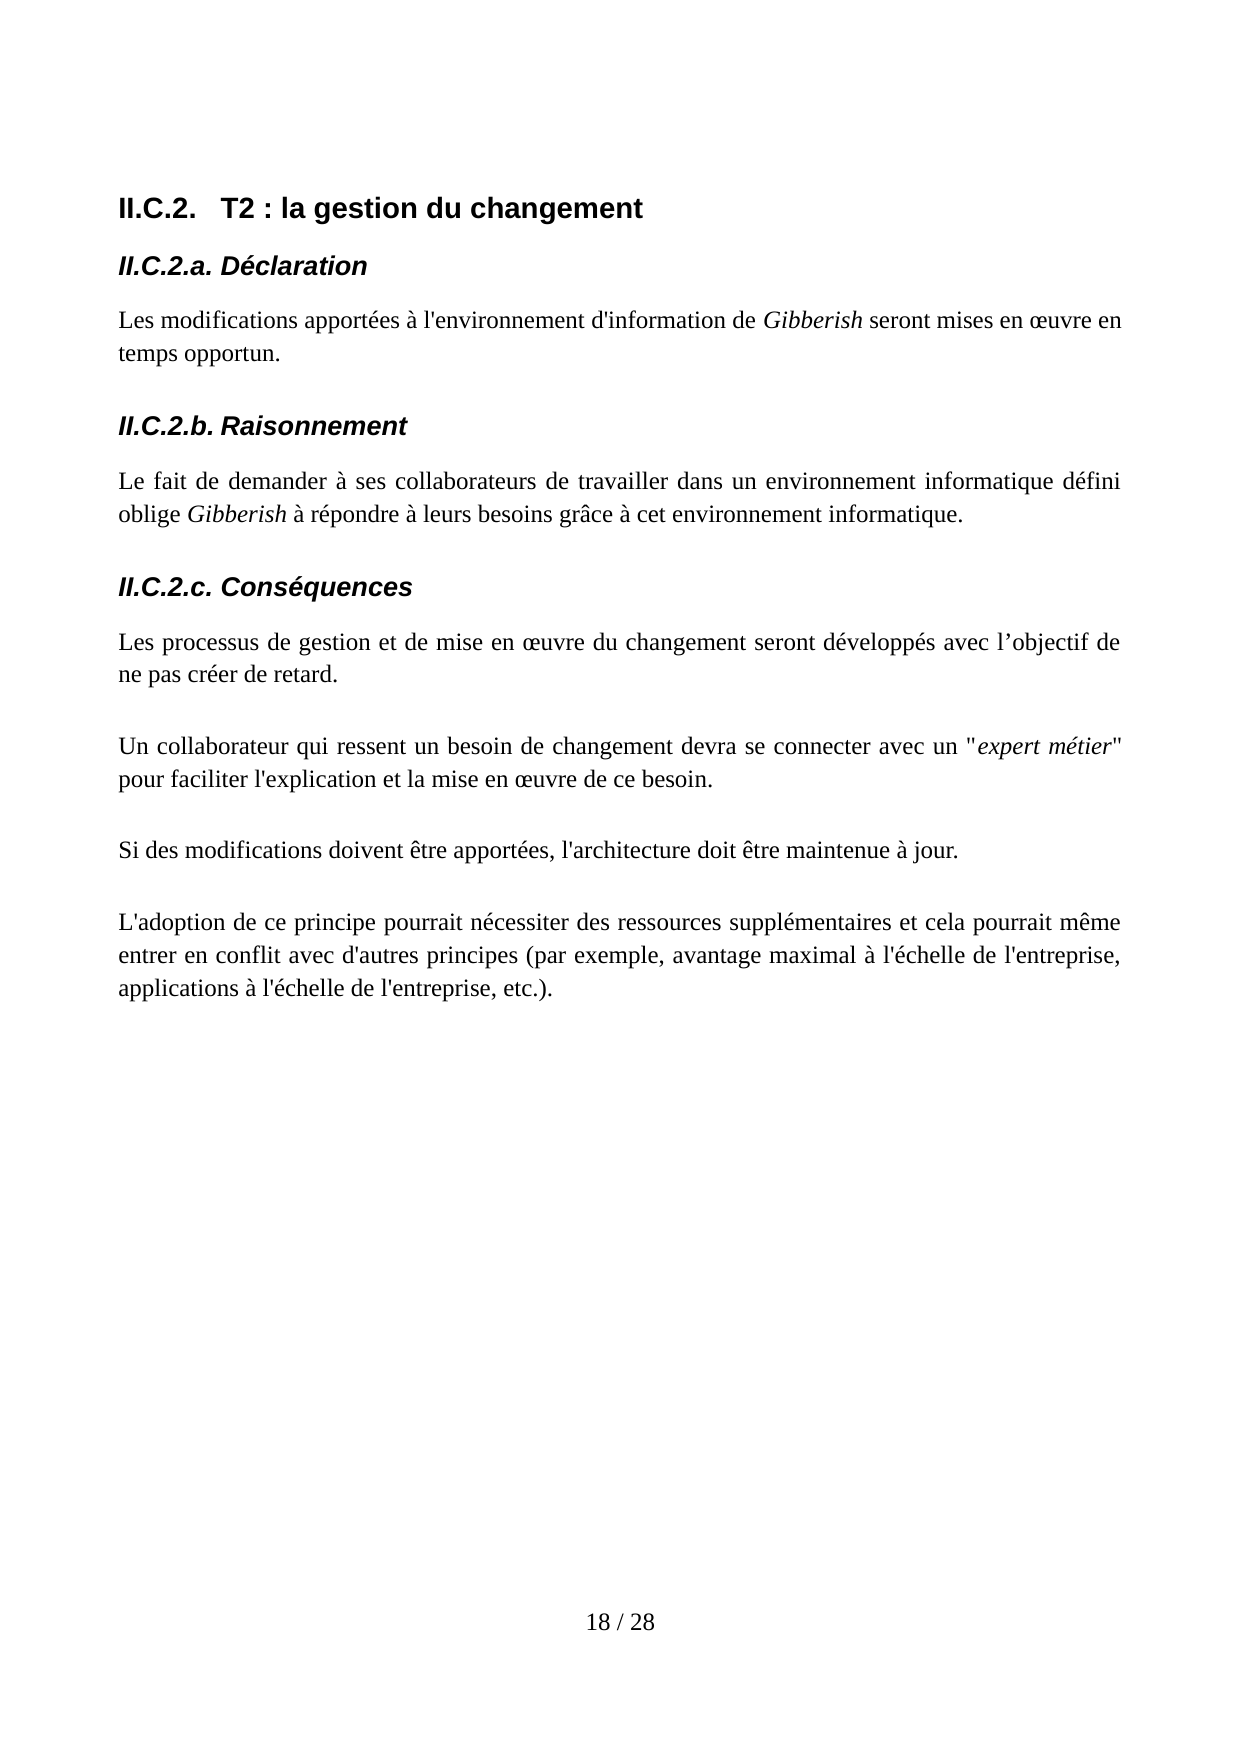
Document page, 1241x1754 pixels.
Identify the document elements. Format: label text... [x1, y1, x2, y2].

text Le fait de demander à ses collaborateurs de travailler dans un environnement informatique défini oblige Gibberish à répondre à leurs besoins grâce à cet environnement informatique. [118, 466, 1122, 528]
text Si des modifications doivent être apportées, l'architecture doit être maintenue à jour. [118, 835, 1122, 864]
text Les modifications apportées à l'environnement d'information de Gibberish seront mises en œuvre en temps opportun. [118, 305, 1122, 367]
text Les processus de gestion et de mise en œuvre du changement seront développés avec l’objectif de ne pas créer de retard. [118, 627, 1122, 688]
subtitle T2 : la gestion du changement [118, 191, 1122, 225]
text Un collaborateur qui ressent un besoin de changement devra se connecter avec un "expert métier" pour faciliter l'explication et la mise en œuvre de ce besoin. [118, 731, 1122, 793]
subtitle Déclaration [118, 250, 1122, 281]
subtitle Raisonnement [118, 410, 1122, 442]
subtitle Conséquences [118, 571, 1122, 602]
text L'adoption de ce principe pourrait nécessiter des ressources supplémentaires et cela pourrait même entrer en conflit avec d'autres principes (par exemple, avantage maximal à l'échelle de l'entreprise, applications à l'échelle de l'entreprise, etc.). [118, 907, 1122, 1001]
